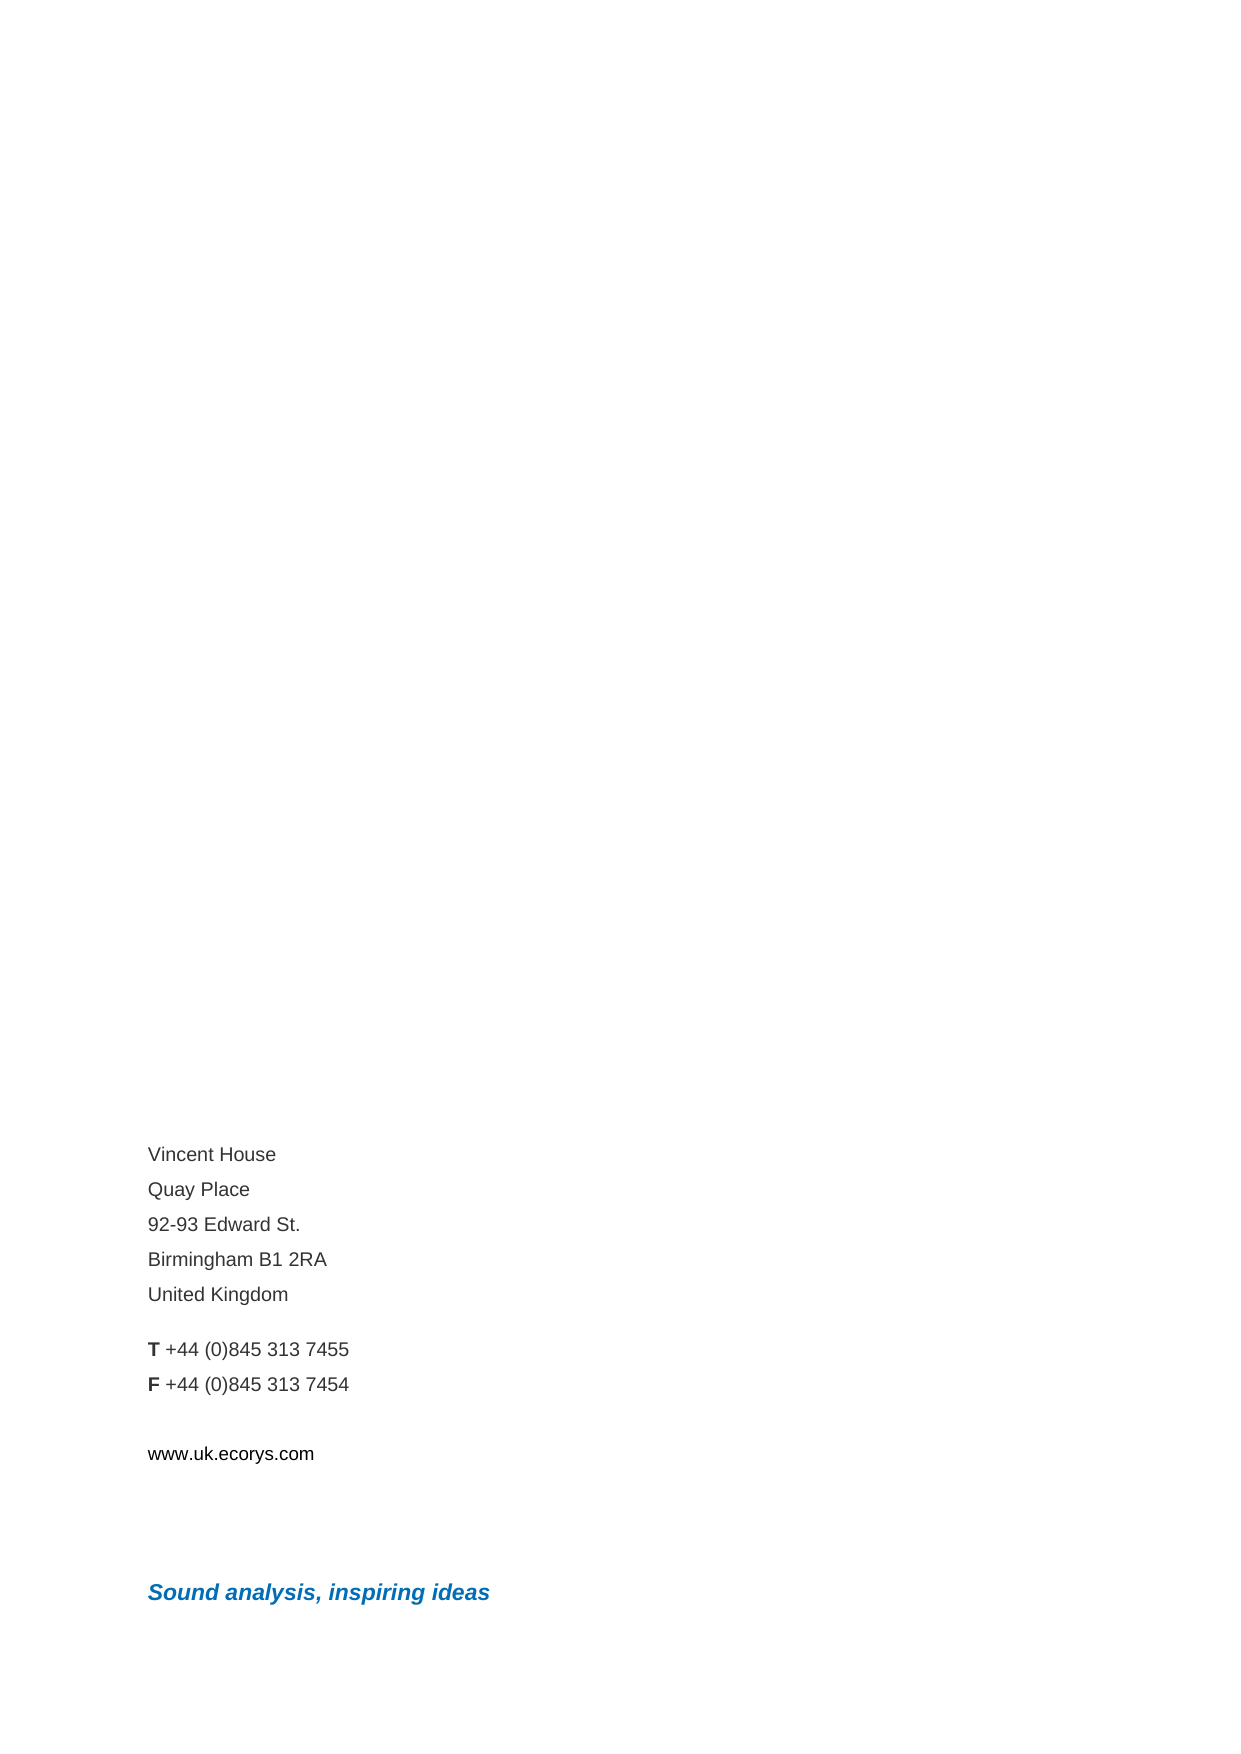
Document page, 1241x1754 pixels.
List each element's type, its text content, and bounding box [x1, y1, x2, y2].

text T +44 (0)845 313 7455 F +44 (0)845 313 7454 [148, 1326, 1092, 1396]
text Vincent House Quay Place 92-93 Edward St. Birmingham B1 2RA United Kingdom [148, 1130, 1092, 1305]
text www.uk.ecorys.com [148, 1436, 1092, 1465]
